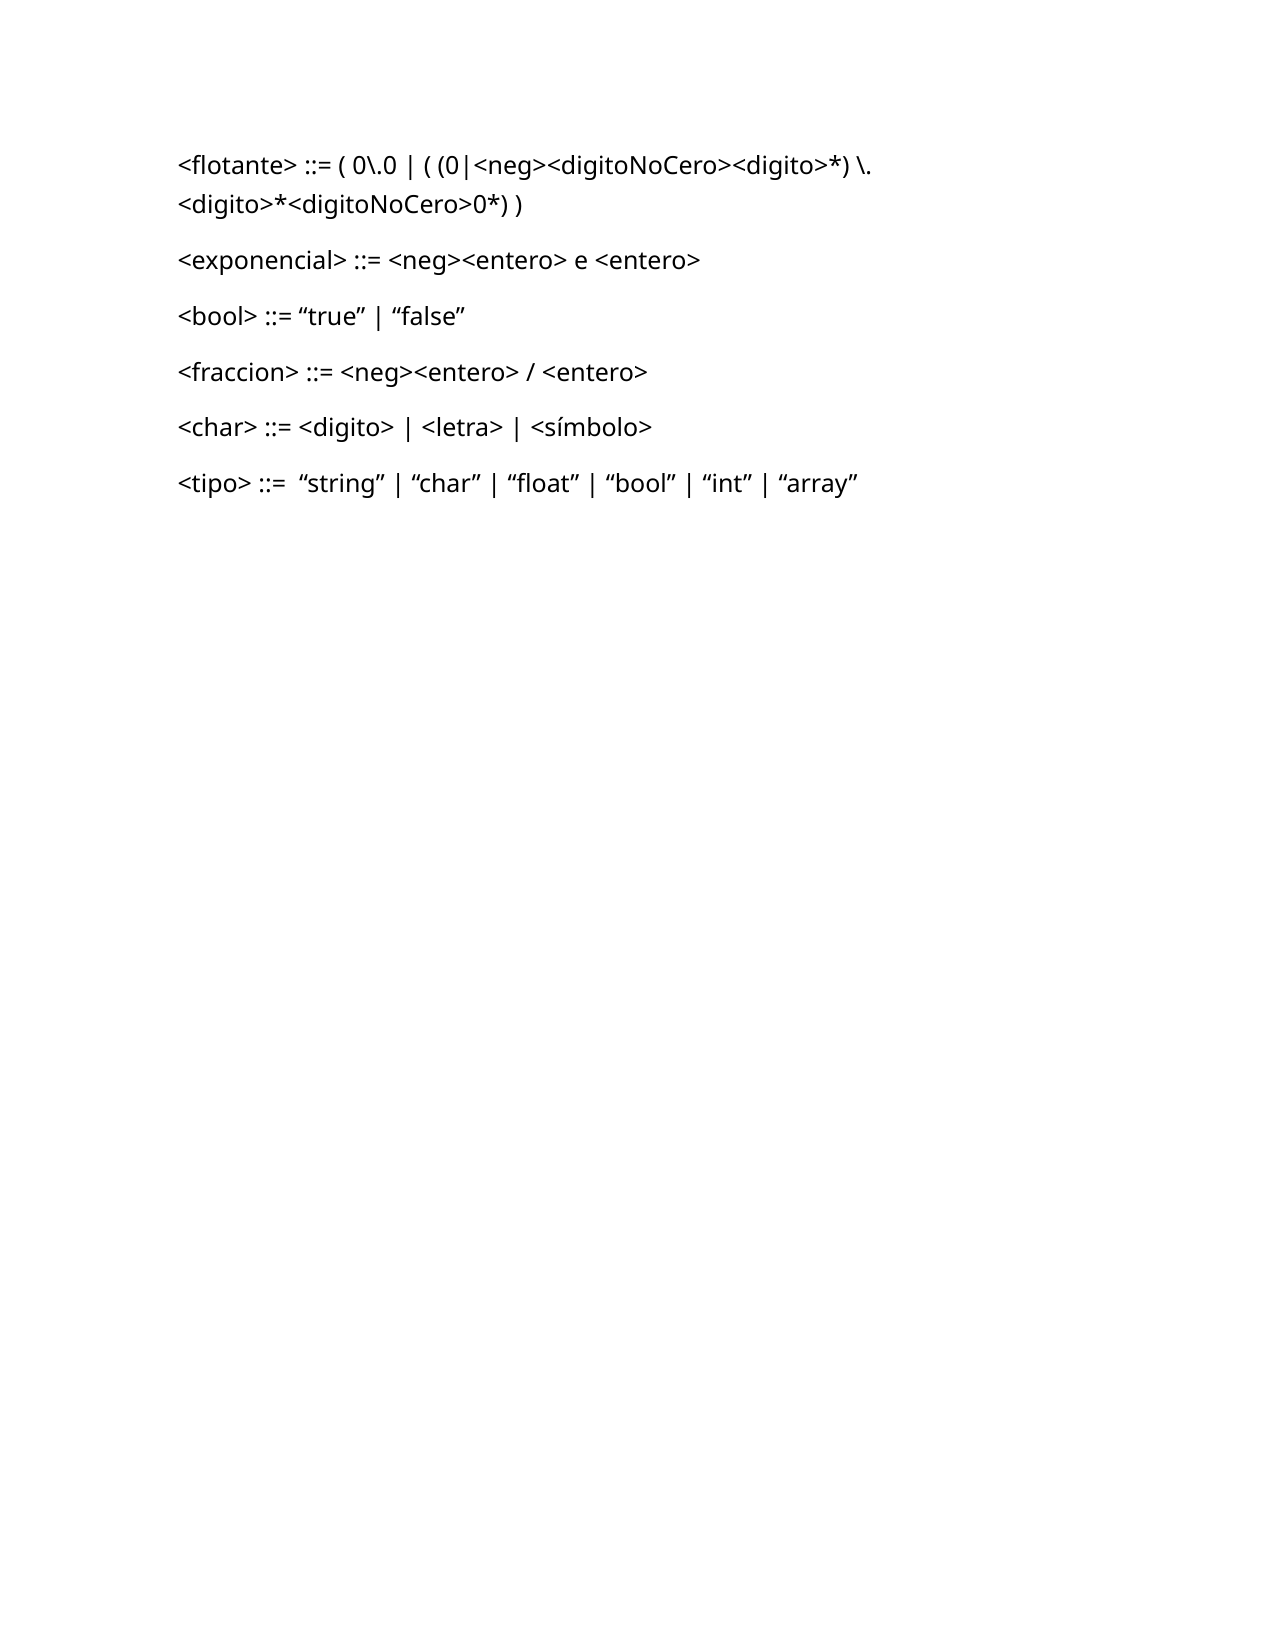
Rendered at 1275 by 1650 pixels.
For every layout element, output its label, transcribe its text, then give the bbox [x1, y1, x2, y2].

text <flotante> ::= ( 0\.0 | ( (0|<neg><digitoNoCero><digito>*) \. <digito>*<digitoNoCero>0*) ) [177, 148, 1098, 221]
text <exponencial> ::= <neg><entero> e <entero> [177, 243, 1098, 277]
text <fraccion> ::= <neg><entero> / <entero> [177, 354, 1098, 388]
text <bool> ::= “true” | “false” [177, 298, 1098, 332]
text <char> ::= <digito> | <letra> | <símbolo> [177, 410, 1098, 444]
text <tipo> ::= “string” | “char” | “float” | “bool” | “int” | “array” [177, 466, 1098, 500]
